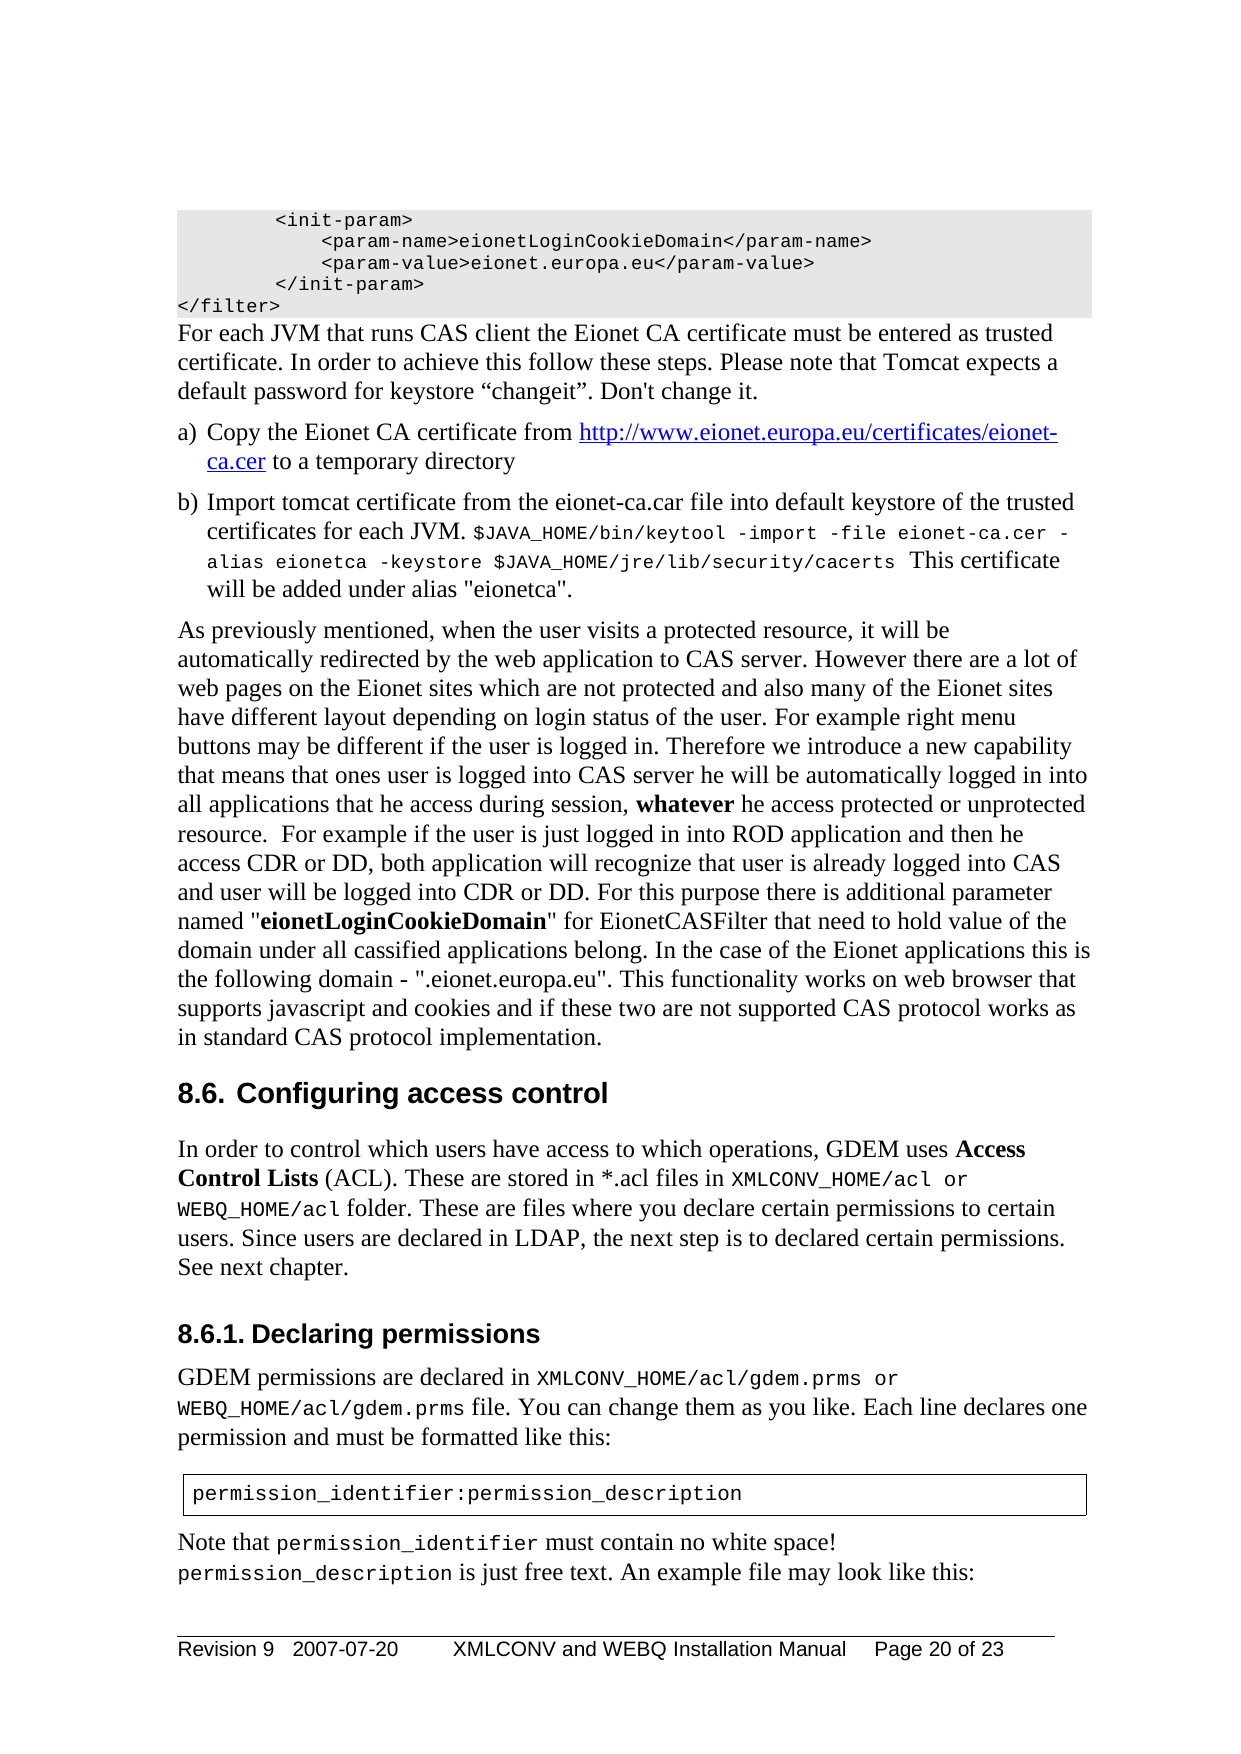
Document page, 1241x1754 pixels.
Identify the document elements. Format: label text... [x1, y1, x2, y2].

list Import tomcat certificate from the eionet-ca.car file into default keystore of the trusted certificates for each JVM. $JAVA_HOME/bin/keytool -import -file eionet-ca.cer -alias eionetca -keystore $JAVA_HOME/jre/lib/security/cacerts This certificate will be added under alias "eionetca". [177, 486, 1092, 603]
text permission_identifier:permission_description [184, 1475, 1086, 1515]
subtitle Declaring permissions [177, 1318, 1092, 1349]
list <param-value>eionet.europa.eu</param-value> [177, 253, 1092, 275]
list Copy the Eionet CA certificate from http://www.eionet.europa.eu/certificates/eionet-ca.cer to a temporary directory [177, 417, 1092, 475]
list </filter> [177, 296, 1092, 318]
subtitle Configuring access control [177, 1076, 1092, 1109]
text For each JVM that runs CAS client the Eionet CA certificate must be entered as trusted certificate. In order to achieve this follow these steps. Please note that Tomcat expects a default password for keystore “changeit”. Don't change it. [177, 318, 1092, 405]
text Note that permission_identifier must contain no white space! permission_description is just free text. An example file may look like this: [177, 1527, 1092, 1587]
text GDEM permissions are declared in XMLCONV_HOME/acl/gdem.prms or WEBQ_HOME/acl/gdem.prms file. You can change them as you like. Each line declares one permission and must be formatted like this: [177, 1362, 1092, 1451]
text In order to control which users have access to which operations, GDEM uses Access Control Lists (ACL). These are stored in *.acl files in XMLCONV_HOME/acl or WEBQ_HOME/acl folder. These are files where you declare certain permissions to certain users. Since users are declared in LDAP, the next step is to declared certain permissions. See next chapter. [177, 1134, 1092, 1281]
list <init-param> [177, 210, 1092, 232]
list </init-param> [177, 275, 1092, 296]
text As previously mentioned, when the user visits a protected resource, it will be automatically redirected by the web application to CAS server. However there are a lot of web pages on the Eionet sites which are not protected and also many of the Eionet sites have different layout depending on login status of the user. For example right menu buttons may be different if the user is logged in. Therefore we introduce a new capability that means that ones user is logged into CAS server he will be automatically logged in into all applications that he access during session, whatever he access protected or unprotected resource. For example if the user is just logged in into ROD application and then he access CDR or DD, both application will recognize that user is already logged into CAS and user will be logged into CDR or DD. For this purpose there is additional parameter named "eionetLoginCookieDomain" for EionetCASFilter that need to hold value of the domain under all cassified applications belong. In the case of the Eionet applications this is the following domain - ".eionet.europa.eu". This functionality works on web browser that supports javascript and cookies and if these two are not supported CAS protocol works as in standard CAS protocol implementation. [177, 615, 1092, 1051]
list <param-name>eionetLoginCookieDomain</param-name> [177, 232, 1092, 253]
